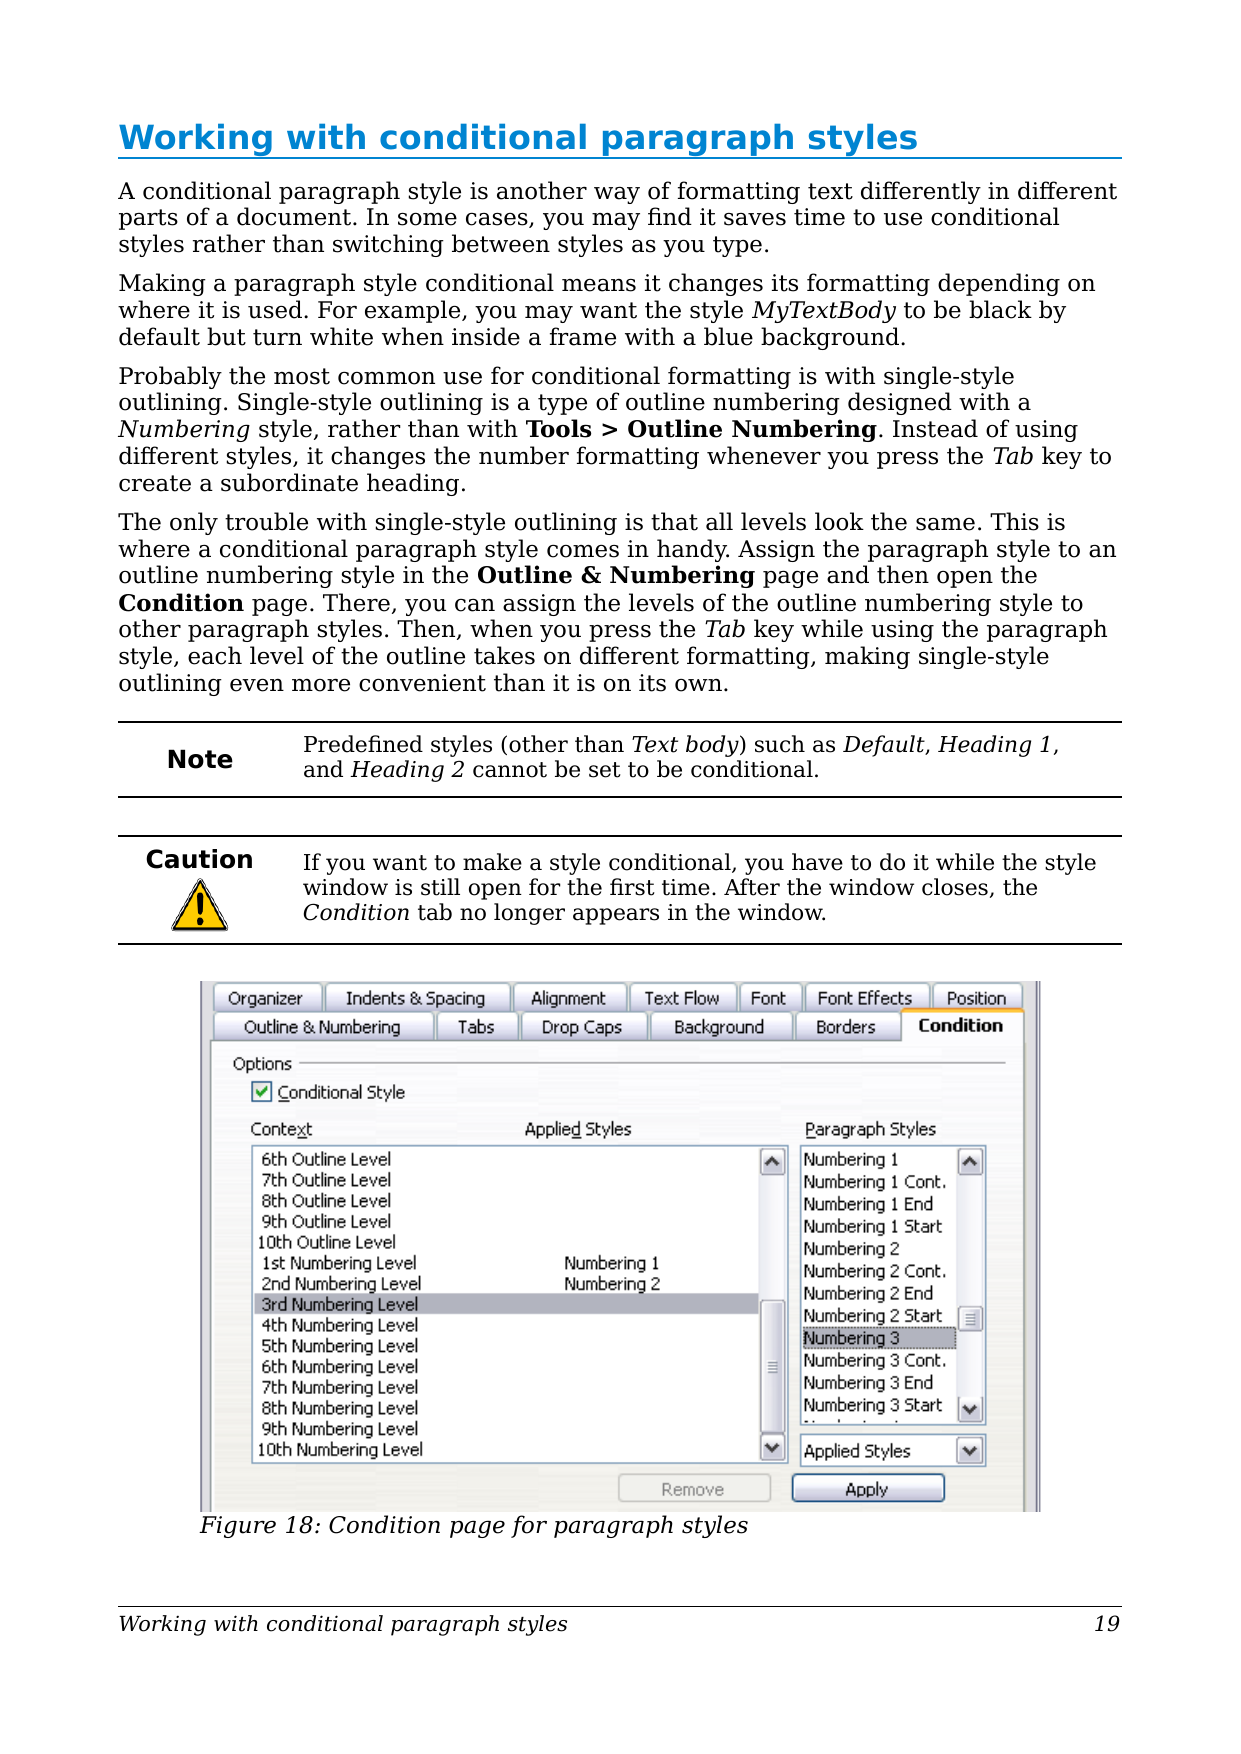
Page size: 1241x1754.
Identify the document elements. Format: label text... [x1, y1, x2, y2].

text Probably the most common use for conditional formatting is with single-style outlining. Single-style outlining is a type of outline numbering designed with a Numbering style, rather than with Tools > Outline Numbering. Instead of using different styles, it changes the number formatting whenever you press the Tab key to create a subordinate heading. [118, 363, 1122, 497]
table_header Note [118, 723, 281, 796]
table_header If you want to make a style conditional, you have to do it while the style window is still open for the first time. After the window closes, the Condition tab no longer appears in the window. [281, 837, 1122, 943]
text A conditional paragraph style is another way of formatting text differently in different parts of a document. In some cases, you may find it saves time to use conditional styles rather than switching between styles as you type. [118, 178, 1122, 258]
text Figure 18: Condition page for paragraph styles [200, 1512, 1041, 1539]
subtitle Working with conditional paragraph styles [118, 118, 1122, 157]
table_header Predefined styles (other than Text body) such as Default, Heading 1, and Heading 2 cannot be set to be conditional. [281, 723, 1122, 796]
table_header Caution [118, 837, 281, 943]
picture [167, 874, 232, 935]
text Making a paragraph style conditional means it changes its formatting depending on where it is used. For example, you may want the style MyTextBody to be black by default but turn white when inside a frame with a blue background. [118, 270, 1122, 350]
text The only trouble with single-style outlining is that all levels look the same. This is where a conditional paragraph style comes in handy. Assign the paragraph style to an outline numbering style in the Outline & Numbering page and then open the Condition page. There, you can assign the levels of the outline numbering style to other paragraph styles. Then, when you press the Tab key while using the paragraph style, each level of the outline takes on different formatting, making single-style outlining even more convenient than it is on its own. [118, 509, 1122, 696]
picture [199, 981, 1041, 1512]
